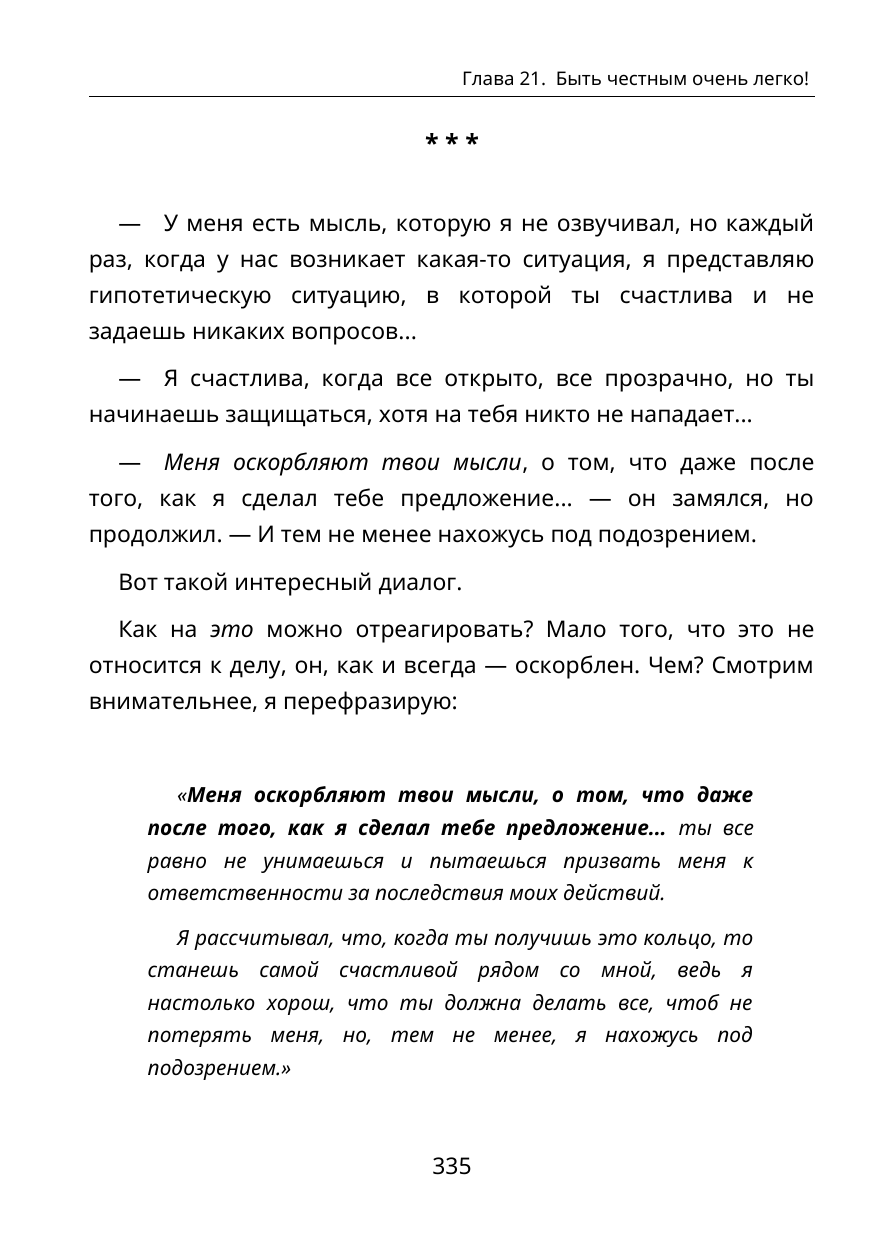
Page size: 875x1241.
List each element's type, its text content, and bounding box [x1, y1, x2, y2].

list Я счастлива, когда все открыто, все прозрачно, но ты начинаешь защищаться, хотя на тебя никто не нападает... [88, 362, 815, 429]
subtitle * * * [88, 126, 815, 160]
text Вот такой интересный диалог. [88, 566, 815, 597]
text «Меня оскорбляют твои мысли, о том, что даже после того, как я сделал тебе предложение... ты все равно не унимаешься и пытаешься призвать меня к ответственности за последствия моих действий. [147, 781, 756, 907]
list У меня есть мысль, которую я не озвучивал, но каждый раз, когда у нас возникает какая-то ситуация, я представляю гипотетическую ситуацию, в которой ты счастлива и не задаешь никаких вопросов... [88, 207, 815, 346]
text Как на это можно отреагировать? Мало того, что это не относится к делу, он, как и всегда — оскорблен. Чем? Смотрим внимательнее, я перефразирую: [88, 613, 815, 716]
text Я рассчитывал, что, когда ты получишь это кольцо, то станешь самой счастливой рядом со мной, ведь я настолько хорош, что ты должна делать все, чтоб не потерять меня, но, тем не менее, я нахожусь под подозрением.» [147, 923, 756, 1082]
list Меня оскорбляют твои мысли, о том, что даже после того, как я сделал тебе предложение... — он замялся, но продолжил. — И тем не менее нахожусь под подозрением. [88, 446, 815, 549]
